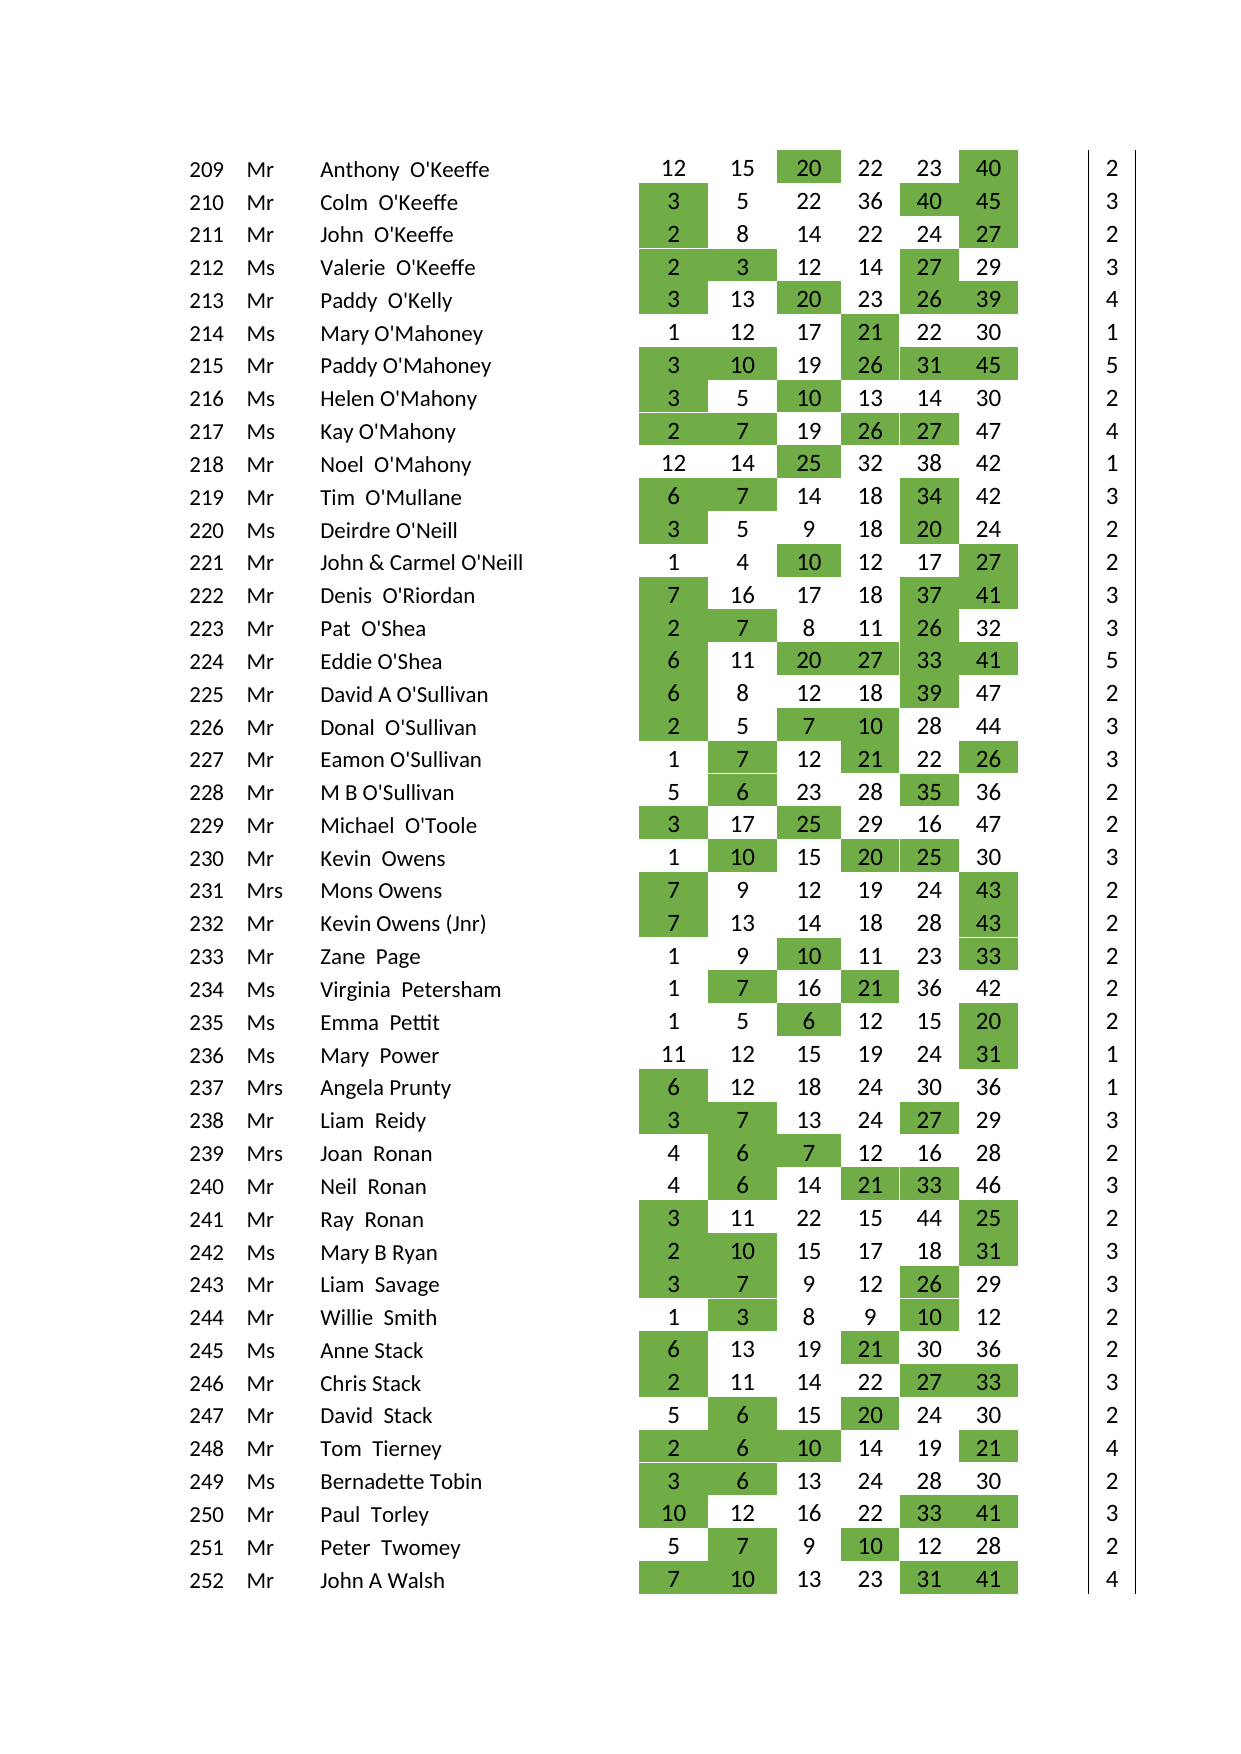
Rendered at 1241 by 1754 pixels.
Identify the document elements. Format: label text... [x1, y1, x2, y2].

table_cell 6 [639, 1069, 708, 1102]
table_cell 12 [639, 150, 708, 183]
table_cell 1 [1089, 1069, 1135, 1102]
table_cell 9 [777, 511, 841, 544]
table_cell 9 [708, 938, 777, 970]
table_cell 26 [900, 281, 959, 314]
table_cell [1018, 249, 1088, 281]
table_cell David A O'Sullivan [309, 675, 639, 708]
table_cell 40 [900, 183, 959, 216]
table_cell 14 [841, 249, 899, 281]
table_cell 1 [639, 1003, 708, 1036]
table_cell 6 [777, 1003, 841, 1036]
table_cell Neil Ronan [309, 1167, 639, 1200]
table_cell 30 [959, 1397, 1018, 1430]
table_cell 12 [708, 1069, 777, 1102]
table_cell 19 [777, 1331, 841, 1364]
table_cell 21 [841, 741, 899, 773]
table_cell Mons Owens [309, 872, 639, 905]
table_cell 2 [1089, 938, 1135, 970]
table_cell [1018, 741, 1088, 773]
table_cell 22 [777, 1200, 841, 1233]
table_cell Mr [235, 1561, 309, 1594]
table_cell 10 [900, 1299, 959, 1331]
table_cell Tim O'Mullane [309, 478, 639, 511]
table_cell 248 [161, 1430, 235, 1462]
table_cell 3 [1089, 741, 1135, 773]
table_cell 3 [1089, 708, 1135, 741]
table_cell 45 [959, 183, 1018, 216]
table_cell 5 [708, 1003, 777, 1036]
table_cell Kay O'Mahony [309, 413, 639, 445]
table_cell Mr [235, 1102, 309, 1134]
table_cell 2 [1089, 774, 1135, 806]
table_cell M B O'Sullivan [309, 774, 639, 806]
table_cell 12 [708, 1495, 777, 1528]
table_cell Mary B Ryan [309, 1233, 639, 1266]
table_cell Ms [235, 511, 309, 544]
table_cell Mr [235, 1528, 309, 1561]
table_cell 20 [777, 642, 841, 675]
table_cell 13 [777, 1561, 841, 1594]
table_cell 242 [161, 1233, 235, 1266]
table_cell 2 [639, 609, 708, 642]
table_cell 212 [161, 249, 235, 281]
table_cell Denis O'Riordan [309, 577, 639, 609]
table_cell 12 [900, 1528, 959, 1561]
table_cell 28 [841, 774, 899, 806]
table_cell 4 [1089, 413, 1135, 445]
table_cell 32 [959, 609, 1018, 642]
table_cell [1018, 1036, 1088, 1069]
table_cell [1018, 1003, 1088, 1036]
table_cell 223 [161, 609, 235, 642]
table_cell Mr [235, 1495, 309, 1528]
table_cell 13 [708, 1331, 777, 1364]
table_cell 26 [959, 741, 1018, 773]
table_cell 10 [841, 708, 899, 741]
table_cell 10 [708, 347, 777, 380]
table_cell 11 [841, 938, 899, 970]
table_cell Valerie O'Keeffe [309, 249, 639, 281]
table_cell 235 [161, 1003, 235, 1036]
table_cell [1018, 1134, 1088, 1167]
table_cell 227 [161, 741, 235, 773]
table_cell 46 [959, 1167, 1018, 1200]
table_cell 30 [900, 1331, 959, 1364]
table_cell 14 [777, 1364, 841, 1397]
table_cell Mr [235, 1200, 309, 1233]
table_cell [1018, 544, 1088, 577]
table_cell 27 [959, 216, 1018, 248]
table_cell Pat O'Shea [309, 609, 639, 642]
table_cell 36 [959, 1331, 1018, 1364]
table_cell 3 [1089, 1495, 1135, 1528]
table_cell 33 [900, 1495, 959, 1528]
table_cell 11 [639, 1036, 708, 1069]
table_cell 2 [1089, 1134, 1135, 1167]
table_cell 22 [777, 183, 841, 216]
table_cell 41 [959, 642, 1018, 675]
table_cell 15 [708, 150, 777, 183]
table_cell 42 [959, 970, 1018, 1003]
table_cell 1 [1089, 445, 1135, 478]
table_cell Mr [235, 839, 309, 872]
table_cell 1 [639, 314, 708, 347]
table_cell Bernadette Tobin [309, 1463, 639, 1495]
table_cell 229 [161, 806, 235, 839]
table_cell 244 [161, 1299, 235, 1331]
table_cell 20 [900, 511, 959, 544]
table_cell 14 [708, 445, 777, 478]
table_cell 13 [777, 1463, 841, 1495]
table_cell 28 [959, 1134, 1018, 1167]
table_cell Mr [235, 938, 309, 970]
table_cell 23 [841, 1561, 899, 1594]
table_cell 214 [161, 314, 235, 347]
table_cell [1018, 642, 1088, 675]
table_cell 230 [161, 839, 235, 872]
table_cell John & Carmel O'Neill [309, 544, 639, 577]
table_cell Mr [235, 1430, 309, 1462]
table_cell 12 [777, 872, 841, 905]
table_cell 10 [708, 1233, 777, 1266]
table_cell Ms [235, 1036, 309, 1069]
table_cell 17 [841, 1233, 899, 1266]
table_cell [1018, 774, 1088, 806]
table_cell 3 [639, 1200, 708, 1233]
table_cell 8 [708, 216, 777, 248]
table_cell Mrs [235, 872, 309, 905]
table_cell 39 [900, 675, 959, 708]
table_cell 252 [161, 1561, 235, 1594]
table_cell 20 [959, 1003, 1018, 1036]
table_cell 24 [900, 216, 959, 248]
table_cell [1018, 905, 1088, 937]
table_cell Ms [235, 1233, 309, 1266]
table_cell 234 [161, 970, 235, 1003]
table_cell 16 [777, 1495, 841, 1528]
table_cell 3 [1089, 839, 1135, 872]
table_cell Mr [235, 609, 309, 642]
table_cell 3 [1089, 249, 1135, 281]
table_cell Ms [235, 1003, 309, 1036]
table_cell 243 [161, 1266, 235, 1298]
table_cell 23 [900, 150, 959, 183]
table_cell [1018, 347, 1088, 380]
table_cell Eddie O'Shea [309, 642, 639, 675]
table_cell [1018, 806, 1088, 839]
table_cell 12 [841, 1003, 899, 1036]
table_cell 28 [900, 708, 959, 741]
table_cell 12 [639, 445, 708, 478]
table_cell 33 [959, 1364, 1018, 1397]
table_cell Mary O'Mahoney [309, 314, 639, 347]
table_cell 15 [777, 1233, 841, 1266]
table_cell 209 [161, 150, 235, 183]
table_cell 2 [1089, 675, 1135, 708]
table_cell Ms [235, 970, 309, 1003]
table_cell 2 [1089, 1528, 1135, 1561]
table_cell Deirdre O'Neill [309, 511, 639, 544]
table_cell 5 [639, 1397, 708, 1430]
table_cell [1018, 1266, 1088, 1298]
table_cell Paul Torley [309, 1495, 639, 1528]
table_cell 43 [959, 905, 1018, 937]
table_cell 240 [161, 1167, 235, 1200]
table_cell 40 [959, 150, 1018, 183]
table_cell 245 [161, 1331, 235, 1364]
table_cell 7 [777, 1134, 841, 1167]
table_cell 20 [841, 1397, 899, 1430]
table_cell Mrs [235, 1134, 309, 1167]
table_cell [1018, 380, 1088, 412]
table_cell 44 [900, 1200, 959, 1233]
table_cell 27 [900, 413, 959, 445]
table_cell 30 [900, 1069, 959, 1102]
table_cell [1018, 938, 1088, 970]
table_cell [1018, 1299, 1088, 1331]
table_cell 2 [639, 1364, 708, 1397]
table_cell Mr [235, 806, 309, 839]
table_cell 10 [708, 1561, 777, 1594]
table_cell 231 [161, 872, 235, 905]
table_cell 1 [639, 1299, 708, 1331]
table_cell 5 [639, 1528, 708, 1561]
table_cell 2 [1089, 150, 1135, 183]
table_cell Mr [235, 544, 309, 577]
table_cell 20 [777, 281, 841, 314]
table_cell 30 [959, 314, 1018, 347]
table_cell [1018, 1397, 1088, 1430]
table_cell 4 [639, 1134, 708, 1167]
table_cell 7 [708, 413, 777, 445]
table_cell 7 [777, 708, 841, 741]
table_cell Anthony O'Keeffe [309, 150, 639, 183]
table_cell 3 [1089, 1167, 1135, 1200]
table_cell [1018, 1102, 1088, 1134]
table_cell 2 [1089, 806, 1135, 839]
table_cell 20 [841, 839, 899, 872]
table_cell 27 [900, 1102, 959, 1134]
table_cell 19 [841, 872, 899, 905]
table_cell 14 [900, 380, 959, 412]
table_cell 27 [900, 249, 959, 281]
table_cell 25 [959, 1200, 1018, 1233]
table_cell 18 [777, 1069, 841, 1102]
table_cell 10 [777, 1430, 841, 1462]
table_cell [1018, 281, 1088, 314]
table_cell 29 [959, 1266, 1018, 1298]
table_cell 17 [900, 544, 959, 577]
table_cell 247 [161, 1397, 235, 1430]
table_cell Willie Smith [309, 1299, 639, 1331]
table_cell 7 [639, 905, 708, 937]
table_cell 14 [777, 1167, 841, 1200]
table_cell 3 [1089, 1364, 1135, 1397]
table_cell 12 [708, 1036, 777, 1069]
table_cell 10 [777, 938, 841, 970]
table_cell 3 [639, 1266, 708, 1298]
table_cell [1018, 1463, 1088, 1495]
table_cell [1018, 577, 1088, 609]
table_cell 3 [1089, 478, 1135, 511]
table_cell Mrs [235, 1069, 309, 1102]
table_cell 21 [841, 314, 899, 347]
table_cell [1018, 1069, 1088, 1102]
table_cell 29 [841, 806, 899, 839]
table_cell [1018, 1528, 1088, 1561]
table_cell 12 [959, 1299, 1018, 1331]
table_cell Mr [235, 281, 309, 314]
table_cell 25 [777, 806, 841, 839]
table_cell 5 [639, 774, 708, 806]
table_cell 22 [841, 150, 899, 183]
table_cell 19 [777, 413, 841, 445]
table_cell 19 [841, 1036, 899, 1069]
table_cell Mr [235, 1364, 309, 1397]
table_cell 6 [639, 675, 708, 708]
table_cell Mr [235, 675, 309, 708]
table_cell 35 [900, 774, 959, 806]
table_cell 10 [777, 380, 841, 412]
table_cell Mary Power [309, 1036, 639, 1069]
table_cell 4 [708, 544, 777, 577]
table_cell 27 [959, 544, 1018, 577]
table_cell 27 [900, 1364, 959, 1397]
table_cell 24 [900, 1036, 959, 1069]
table_cell 1 [1089, 314, 1135, 347]
table_cell Ms [235, 1331, 309, 1364]
table_cell 6 [708, 774, 777, 806]
table_cell 2 [639, 249, 708, 281]
table_cell 250 [161, 1495, 235, 1528]
table_cell Colm O'Keeffe [309, 183, 639, 216]
table_cell 12 [777, 741, 841, 773]
table_cell 22 [841, 1495, 899, 1528]
table_cell 36 [959, 774, 1018, 806]
table_cell [1018, 708, 1088, 741]
table_cell 15 [841, 1200, 899, 1233]
table_cell 36 [900, 970, 959, 1003]
table_cell 224 [161, 642, 235, 675]
table_cell Mr [235, 216, 309, 248]
table_cell 22 [841, 1364, 899, 1397]
table_cell 2 [639, 413, 708, 445]
table_cell 5 [1089, 642, 1135, 675]
table_cell 3 [639, 347, 708, 380]
table_cell 22 [900, 741, 959, 773]
table_cell [1018, 1561, 1088, 1594]
table_cell 232 [161, 905, 235, 937]
table_cell 15 [777, 1397, 841, 1430]
table_cell 44 [959, 708, 1018, 741]
table_cell 37 [900, 577, 959, 609]
table_cell 12 [777, 675, 841, 708]
table_cell Ms [235, 314, 309, 347]
table_cell Ms [235, 249, 309, 281]
table_cell 25 [777, 445, 841, 478]
table_cell Peter Twomey [309, 1528, 639, 1561]
table_cell 3 [708, 249, 777, 281]
table_cell 12 [841, 1134, 899, 1167]
table_cell Mr [235, 1299, 309, 1331]
table_cell 28 [900, 1463, 959, 1495]
table_cell 47 [959, 806, 1018, 839]
table_cell 9 [841, 1299, 899, 1331]
table_cell 30 [959, 839, 1018, 872]
table_cell 11 [708, 642, 777, 675]
table_cell 36 [841, 183, 899, 216]
table_cell 18 [841, 478, 899, 511]
table_cell 211 [161, 216, 235, 248]
table_cell 9 [777, 1266, 841, 1298]
table_cell Angela Prunty [309, 1069, 639, 1102]
table_cell 29 [959, 249, 1018, 281]
table_cell 1 [639, 970, 708, 1003]
table_cell [1018, 314, 1088, 347]
table_cell 7 [708, 478, 777, 511]
table_cell David Stack [309, 1397, 639, 1430]
table_cell 24 [900, 872, 959, 905]
table_cell [1018, 609, 1088, 642]
table_cell Mr [235, 741, 309, 773]
table_cell 2 [1089, 1003, 1135, 1036]
table_cell 23 [777, 774, 841, 806]
table_cell Mr [235, 347, 309, 380]
table_cell 21 [841, 1331, 899, 1364]
table_cell 3 [1089, 1266, 1135, 1298]
table_cell [1018, 150, 1088, 183]
table_cell 1 [639, 938, 708, 970]
table_cell 2 [639, 216, 708, 248]
table_cell 14 [777, 905, 841, 937]
table_cell 24 [841, 1069, 899, 1102]
table_cell 23 [841, 281, 899, 314]
table_cell 251 [161, 1528, 235, 1561]
table_cell Ms [235, 1463, 309, 1495]
table_cell 215 [161, 347, 235, 380]
table_cell 10 [639, 1495, 708, 1528]
table_cell 246 [161, 1364, 235, 1397]
table_cell 4 [1089, 1561, 1135, 1594]
table_cell 3 [639, 281, 708, 314]
table_cell 2 [1089, 905, 1135, 937]
table_cell [1018, 1495, 1088, 1528]
table_cell 2 [1089, 872, 1135, 905]
table_cell 31 [959, 1233, 1018, 1266]
table_cell 47 [959, 413, 1018, 445]
table_cell 43 [959, 872, 1018, 905]
table_cell 2 [639, 1233, 708, 1266]
table_cell Mr [235, 577, 309, 609]
table_cell 18 [900, 1233, 959, 1266]
table_cell 7 [708, 1528, 777, 1561]
table_cell 2 [639, 1430, 708, 1462]
table_cell 5 [708, 511, 777, 544]
table_cell 6 [708, 1397, 777, 1430]
table_cell 6 [639, 478, 708, 511]
table_cell 233 [161, 938, 235, 970]
table_cell 21 [959, 1430, 1018, 1462]
table_cell 13 [708, 905, 777, 937]
table_cell 2 [1089, 380, 1135, 412]
table_cell Mr [235, 150, 309, 183]
table_cell 16 [708, 577, 777, 609]
table_cell 217 [161, 413, 235, 445]
table_cell [1018, 1430, 1088, 1462]
table_cell 41 [959, 1495, 1018, 1528]
table_cell 238 [161, 1102, 235, 1134]
table_cell John O'Keeffe [309, 216, 639, 248]
table_cell Mr [235, 1266, 309, 1298]
table_cell Kevin Owens (Jnr) [309, 905, 639, 937]
table_cell [1018, 675, 1088, 708]
table_cell 31 [900, 1561, 959, 1594]
table_cell 8 [777, 609, 841, 642]
table_cell 219 [161, 478, 235, 511]
table_cell 7 [639, 1561, 708, 1594]
table_cell Anne Stack [309, 1331, 639, 1364]
table_cell 21 [841, 970, 899, 1003]
table_cell 14 [777, 216, 841, 248]
table_cell 7 [708, 970, 777, 1003]
table_cell 34 [900, 478, 959, 511]
table_cell 228 [161, 774, 235, 806]
table_cell 9 [708, 872, 777, 905]
table_cell 19 [900, 1430, 959, 1462]
table_cell 236 [161, 1036, 235, 1069]
table_cell Mr [235, 1167, 309, 1200]
table_cell 31 [959, 1036, 1018, 1069]
table_cell 11 [708, 1364, 777, 1397]
table_cell 3 [639, 1102, 708, 1134]
table_cell [1018, 970, 1088, 1003]
table_cell 1 [639, 741, 708, 773]
table_cell 33 [900, 1167, 959, 1200]
table_cell 12 [777, 249, 841, 281]
table_cell 2 [1089, 1463, 1135, 1495]
table_cell 47 [959, 675, 1018, 708]
table_cell 2 [1089, 544, 1135, 577]
table_cell 6 [708, 1134, 777, 1167]
table_cell Kevin Owens [309, 839, 639, 872]
table_cell Mr [235, 708, 309, 741]
table_cell 16 [900, 1134, 959, 1167]
table_cell 30 [959, 380, 1018, 412]
table_cell 2 [1089, 970, 1135, 1003]
table_cell Mr [235, 905, 309, 937]
table_cell 16 [900, 806, 959, 839]
table_cell 38 [900, 445, 959, 478]
table_cell 2 [1089, 511, 1135, 544]
table_cell 1 [639, 544, 708, 577]
table_cell 28 [959, 1528, 1018, 1561]
table_cell 4 [1089, 1430, 1135, 1462]
table_cell 9 [777, 1528, 841, 1561]
table_cell 24 [841, 1463, 899, 1495]
table_cell 16 [777, 970, 841, 1003]
table_cell 3 [1089, 609, 1135, 642]
table_cell 11 [841, 609, 899, 642]
table_cell 3 [1089, 1233, 1135, 1266]
table_cell 3 [639, 1463, 708, 1495]
table_cell Mr [235, 445, 309, 478]
table_cell 249 [161, 1463, 235, 1495]
table_cell [1018, 1364, 1088, 1397]
table_cell 6 [708, 1167, 777, 1200]
table_cell [1018, 1331, 1088, 1364]
table_cell 10 [777, 544, 841, 577]
table_cell 27 [841, 642, 899, 675]
table_cell Mr [235, 774, 309, 806]
table_cell 7 [708, 741, 777, 773]
table_cell 24 [959, 511, 1018, 544]
table_cell Emma Pettit [309, 1003, 639, 1036]
table_cell 20 [777, 150, 841, 183]
table_cell 18 [841, 675, 899, 708]
table_cell 19 [777, 347, 841, 380]
table_cell [1018, 839, 1088, 872]
table_cell 8 [777, 1299, 841, 1331]
table_cell Ray Ronan [309, 1200, 639, 1233]
table_cell 13 [708, 281, 777, 314]
table_cell [1018, 511, 1088, 544]
table_cell 6 [639, 642, 708, 675]
table_cell Helen O'Mahony [309, 380, 639, 412]
table_cell Noel O'Mahony [309, 445, 639, 478]
table_cell 221 [161, 544, 235, 577]
table_cell Eamon O'Sullivan [309, 741, 639, 773]
table_cell 237 [161, 1069, 235, 1102]
table_cell 15 [900, 1003, 959, 1036]
table_cell 22 [900, 314, 959, 347]
table_cell 29 [959, 1102, 1018, 1134]
table_cell [1018, 478, 1088, 511]
table_cell 2 [1089, 1200, 1135, 1233]
table_cell 5 [708, 708, 777, 741]
table_cell 12 [841, 1266, 899, 1298]
table_cell 13 [841, 380, 899, 412]
table_cell 5 [708, 183, 777, 216]
table_cell 12 [841, 544, 899, 577]
table_cell 1 [639, 839, 708, 872]
table_cell John A Walsh [309, 1561, 639, 1594]
table_cell 6 [708, 1430, 777, 1462]
table_cell 239 [161, 1134, 235, 1167]
table_cell 17 [777, 314, 841, 347]
table_cell Zane Page [309, 938, 639, 970]
table_cell 24 [900, 1397, 959, 1430]
table_cell 13 [777, 1102, 841, 1134]
table_cell 26 [841, 413, 899, 445]
table_cell 36 [959, 1069, 1018, 1102]
table_cell 6 [639, 1331, 708, 1364]
table_cell 6 [708, 1463, 777, 1495]
table_cell 226 [161, 708, 235, 741]
table_cell 15 [777, 839, 841, 872]
table_cell Michael O'Toole [309, 806, 639, 839]
table_cell 18 [841, 511, 899, 544]
table_cell Paddy O'Kelly [309, 281, 639, 314]
table_cell 3 [1089, 183, 1135, 216]
table_cell 17 [708, 806, 777, 839]
table_cell [1018, 183, 1088, 216]
table_cell [1018, 413, 1088, 445]
table_cell 28 [900, 905, 959, 937]
table_cell 213 [161, 281, 235, 314]
table_cell 18 [841, 577, 899, 609]
table_cell Donal O'Sullivan [309, 708, 639, 741]
table_cell 14 [777, 478, 841, 511]
table_cell [1018, 1200, 1088, 1233]
table_cell 7 [639, 872, 708, 905]
table_cell [1018, 445, 1088, 478]
table_cell 42 [959, 478, 1018, 511]
table_cell 25 [900, 839, 959, 872]
table_cell 23 [900, 938, 959, 970]
table_cell Ms [235, 413, 309, 445]
table_cell Joan Ronan [309, 1134, 639, 1167]
table_cell 26 [900, 1266, 959, 1298]
table_cell 7 [708, 1266, 777, 1298]
table_cell 241 [161, 1200, 235, 1233]
table_cell 14 [841, 1430, 899, 1462]
table_cell 220 [161, 511, 235, 544]
table_cell 8 [708, 675, 777, 708]
table_cell 32 [841, 445, 899, 478]
table_cell 26 [900, 609, 959, 642]
table_cell Mr [235, 183, 309, 216]
table_cell 15 [777, 1036, 841, 1069]
table_cell 3 [708, 1299, 777, 1331]
table_cell 2 [1089, 1299, 1135, 1331]
table_cell Liam Savage [309, 1266, 639, 1298]
table_cell 18 [841, 905, 899, 937]
table_cell 2 [1089, 1331, 1135, 1364]
table_cell 4 [1089, 281, 1135, 314]
table_cell 7 [639, 577, 708, 609]
table_cell Liam Reidy [309, 1102, 639, 1134]
table_cell 4 [639, 1167, 708, 1200]
table_cell Virginia Petersham [309, 970, 639, 1003]
table_cell [1018, 1167, 1088, 1200]
table_cell Mr [235, 642, 309, 675]
table_cell Chris Stack [309, 1364, 639, 1397]
table_cell 11 [708, 1200, 777, 1233]
table_cell Tom Tierney [309, 1430, 639, 1462]
table_cell 26 [841, 347, 899, 380]
table_cell 41 [959, 1561, 1018, 1594]
table_cell 7 [708, 1102, 777, 1134]
table_cell 41 [959, 577, 1018, 609]
table_cell 17 [777, 577, 841, 609]
table_cell 3 [639, 511, 708, 544]
table_cell Ms [235, 380, 309, 412]
table_cell 24 [841, 1102, 899, 1134]
table_cell 42 [959, 445, 1018, 478]
table_cell 1 [1089, 1036, 1135, 1069]
table_cell 31 [900, 347, 959, 380]
table_cell Mr [235, 478, 309, 511]
table_cell 218 [161, 445, 235, 478]
table_cell 30 [959, 1463, 1018, 1495]
table_cell 222 [161, 577, 235, 609]
table_cell 7 [708, 609, 777, 642]
table_cell 2 [1089, 1397, 1135, 1430]
table_cell Paddy O'Mahoney [309, 347, 639, 380]
table_cell 3 [1089, 1102, 1135, 1134]
table_cell [1018, 1233, 1088, 1266]
table_cell 12 [708, 314, 777, 347]
table_cell 2 [1089, 216, 1135, 248]
table_cell 3 [639, 806, 708, 839]
table_cell [1018, 216, 1088, 248]
table_cell 3 [639, 183, 708, 216]
table_cell 225 [161, 675, 235, 708]
table_cell 22 [841, 216, 899, 248]
table_cell [1018, 872, 1088, 905]
table_cell 33 [959, 938, 1018, 970]
table_cell Mr [235, 1397, 309, 1430]
table_cell 33 [900, 642, 959, 675]
table_cell 2 [639, 708, 708, 741]
table_cell 3 [1089, 577, 1135, 609]
table_cell 216 [161, 380, 235, 412]
table_cell 5 [708, 380, 777, 412]
table_cell 10 [708, 839, 777, 872]
table_cell 21 [841, 1167, 899, 1200]
table_cell 5 [1089, 347, 1135, 380]
table_cell 39 [959, 281, 1018, 314]
table_cell 3 [639, 380, 708, 412]
table_cell 10 [841, 1528, 899, 1561]
table_cell 45 [959, 347, 1018, 380]
table_cell 210 [161, 183, 235, 216]
